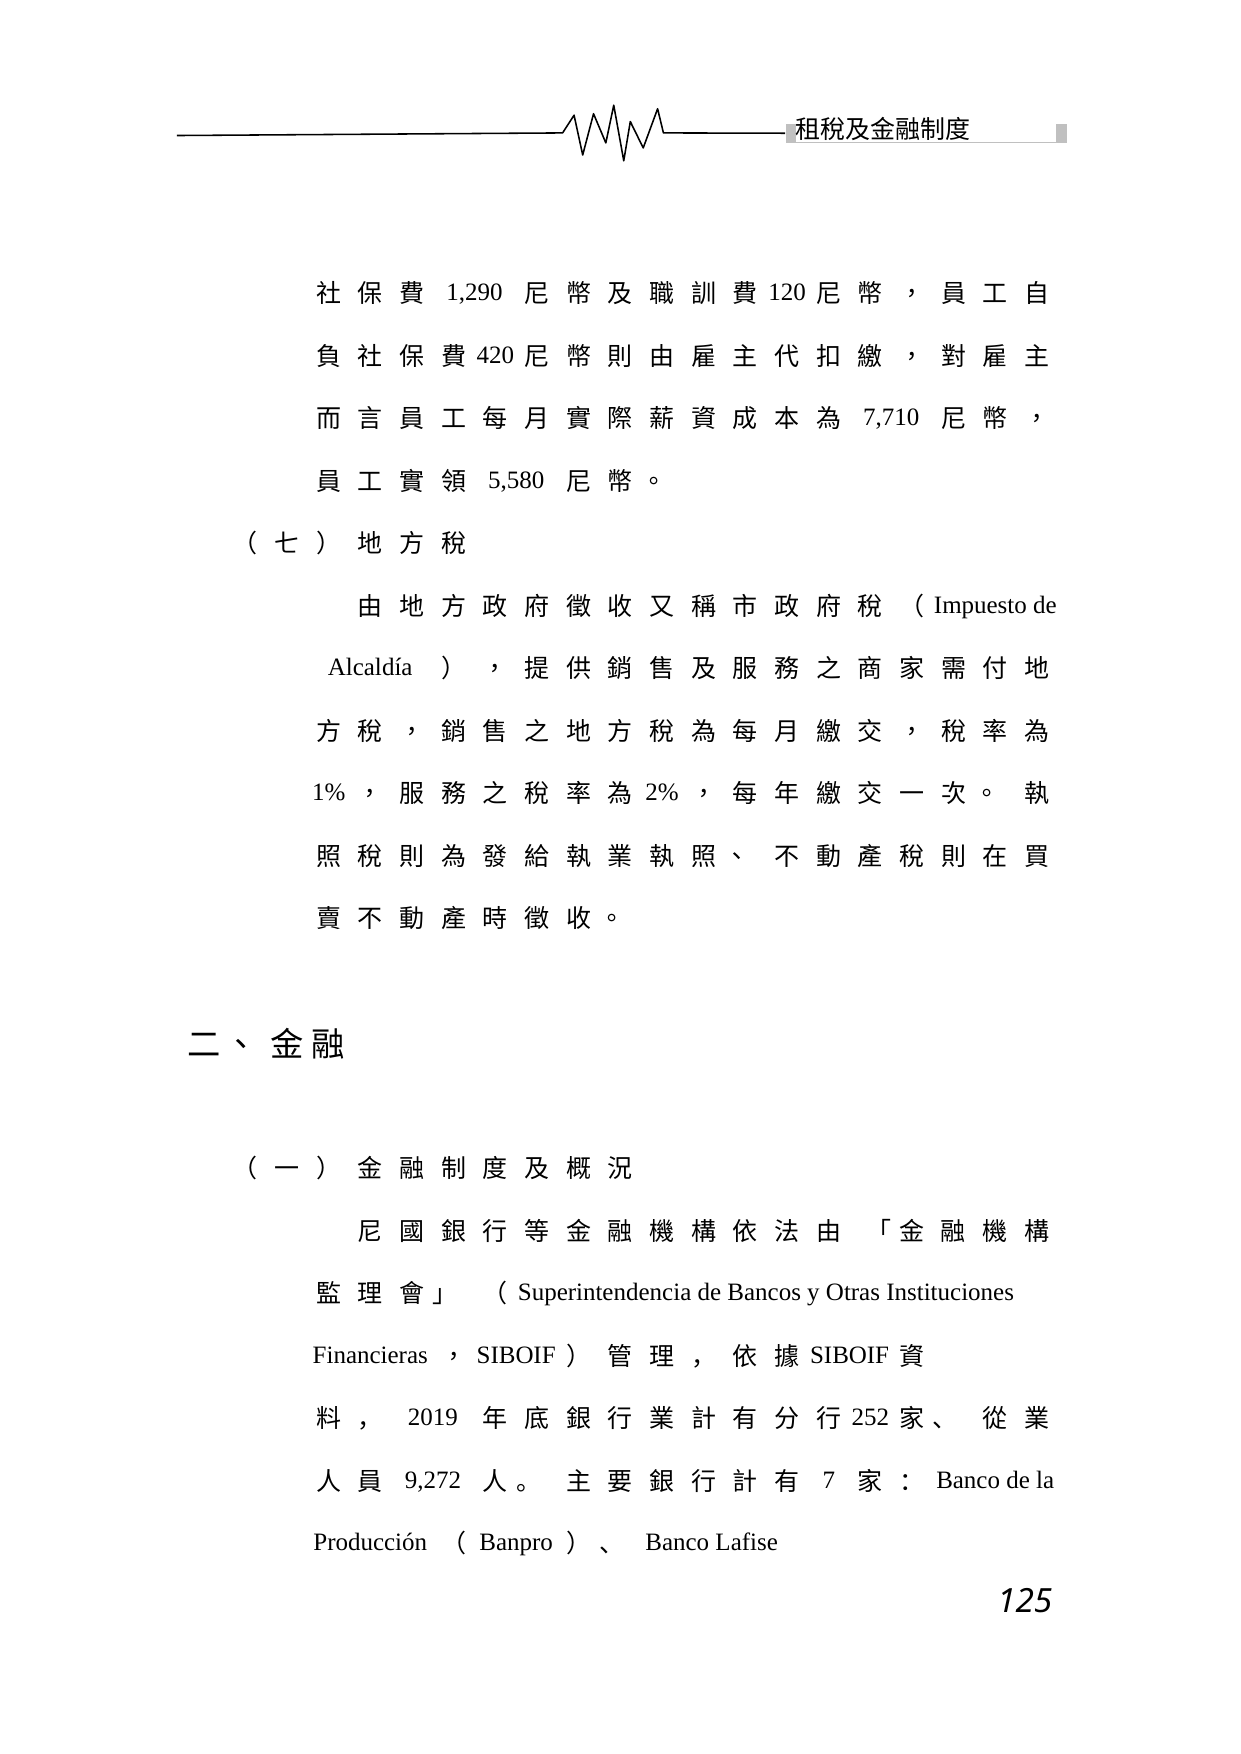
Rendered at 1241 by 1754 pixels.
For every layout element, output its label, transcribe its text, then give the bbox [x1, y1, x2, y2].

text 尼國銀行等金融機構依法由「金融機構監理會」（Superintendencia de Bancos y Otras Instituciones Financieras，SIBOIF）管理，依據SIBOIF資料，2019年底銀行業計有分行252家、從業人員9,272人。主要銀行計有7家：Banco de la Producción（Banpro）、Banco Lafise [281, 1188, 1058, 1563]
text （七）地方稅 [207, 500, 1058, 563]
text 社保費1,290尼幣及職訓費120尼幣，員工自負社保費420尼幣則由雇主代扣繳，對雇主而言員工每月實際薪資成本為7,710尼幣，員工實領5,580尼幣。 [281, 250, 1058, 500]
text （一）金融制度及概況 [207, 1125, 1058, 1188]
text 二、金融 [183, 1000, 1058, 1063]
text 由地方政府徵收又稱市政府稅（Impuesto de Alcaldía），提供銷售及服務之商家需付地方稅，銷售之地方稅為每月繳交，稅率為1%，服務之稅率為2%，每年繳交一次。執照稅則為發給執業執照、不動產稅則在買賣不動產時徵收。 [281, 563, 1058, 938]
